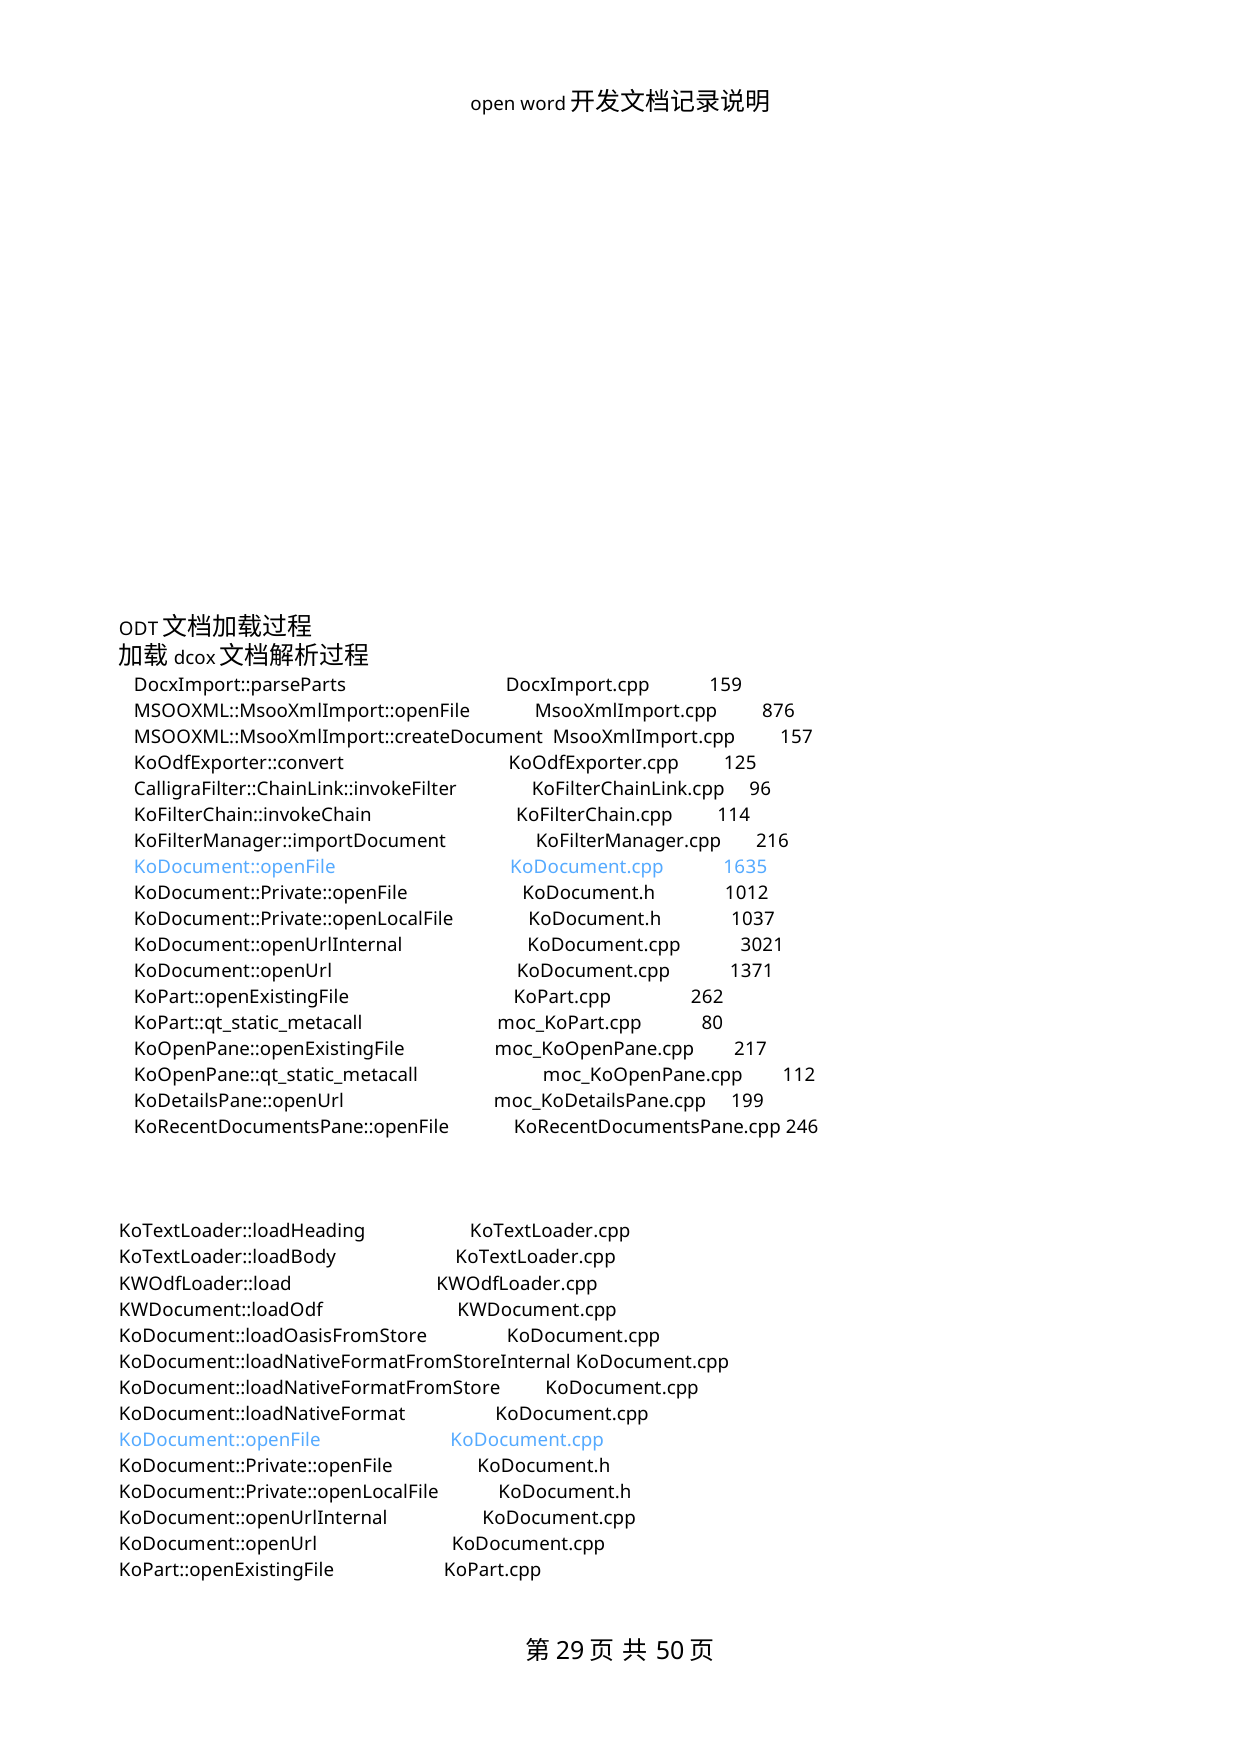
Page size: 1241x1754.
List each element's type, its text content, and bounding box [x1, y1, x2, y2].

text KoDocument::Private::openLocalFile KoDocument.h 1037 [119, 905, 1121, 931]
text KoPart::openExistingFile KoPart.cpp [119, 1556, 1121, 1582]
text KoDocument::openUrl KoDocument.cpp [119, 1530, 1121, 1556]
text KoDetailsPane::openUrl moc_KoDetailsPane.cpp 199 [119, 1087, 1121, 1113]
text KoPart::qt_static_metacall moc_KoPart.cpp 80 [119, 1009, 1121, 1035]
text KoDocument::Private::openLocalFile KoDocument.h [119, 1478, 1121, 1504]
text KoDocument::openUrlInternal KoDocument.cpp 3021 [119, 931, 1121, 957]
text KoRecentDocumentsPane::openFile KoRecentDocumentsPane.cpp 246 [119, 1113, 1121, 1139]
text KoDocument::Private::openFile KoDocument.h 1012 [119, 879, 1121, 905]
text KoOpenPane::qt_static_metacall moc_KoOpenPane.cpp 112 [119, 1061, 1121, 1087]
text KoDocument::Private::openFile KoDocument.h [119, 1452, 1121, 1478]
text CalligraFilter::ChainLink::invokeFilter KoFilterChainLink.cpp 96 [119, 775, 1121, 801]
text KWOdfLoader::load KWOdfLoader.cpp [119, 1269, 1121, 1296]
text 加载dcox文档解析过程 [119, 642, 1121, 671]
text KoDocument::openFile KoDocument.cpp 1635 [119, 853, 1121, 879]
text MSOOXML::MsooXmlImport::openFile MsooXmlImport.cpp 876 [119, 697, 1121, 723]
text ODT文档加载过程 [119, 613, 1121, 642]
text KoDocument::openUrl KoDocument.cpp 1371 [119, 957, 1121, 983]
text KoDocument::openUrlInternal KoDocument.cpp [119, 1504, 1121, 1530]
text KWDocument::loadOdf KWDocument.cpp [119, 1296, 1121, 1322]
text KoDocument::loadNativeFormatFromStoreInternal KoDocument.cpp [119, 1348, 1121, 1374]
text KoDocument::loadNativeFormat KoDocument.cpp [119, 1400, 1121, 1426]
text KoDocument::openFile KoDocument.cpp [119, 1426, 1121, 1452]
text KoDocument::loadOasisFromStore KoDocument.cpp [119, 1322, 1121, 1348]
text KoDocument::loadNativeFormatFromStore KoDocument.cpp [119, 1374, 1121, 1400]
text KoPart::openExistingFile KoPart.cpp 262 [119, 983, 1121, 1009]
text KoOpenPane::openExistingFile moc_KoOpenPane.cpp 217 [119, 1035, 1121, 1061]
text DocxImport::parseParts DocxImport.cpp 159 [119, 671, 1121, 697]
text KoTextLoader::loadHeading KoTextLoader.cpp [119, 1217, 1121, 1243]
text KoFilterChain::invokeChain KoFilterChain.cpp 114 [119, 801, 1121, 827]
text KoOdfExporter::convert KoOdfExporter.cpp 125 [119, 749, 1121, 775]
text MSOOXML::MsooXmlImport::createDocument MsooXmlImport.cpp 157 [119, 723, 1121, 749]
text KoFilterManager::importDocument KoFilterManager.cpp 216 [119, 827, 1121, 853]
text KoTextLoader::loadBody KoTextLoader.cpp [119, 1243, 1121, 1269]
